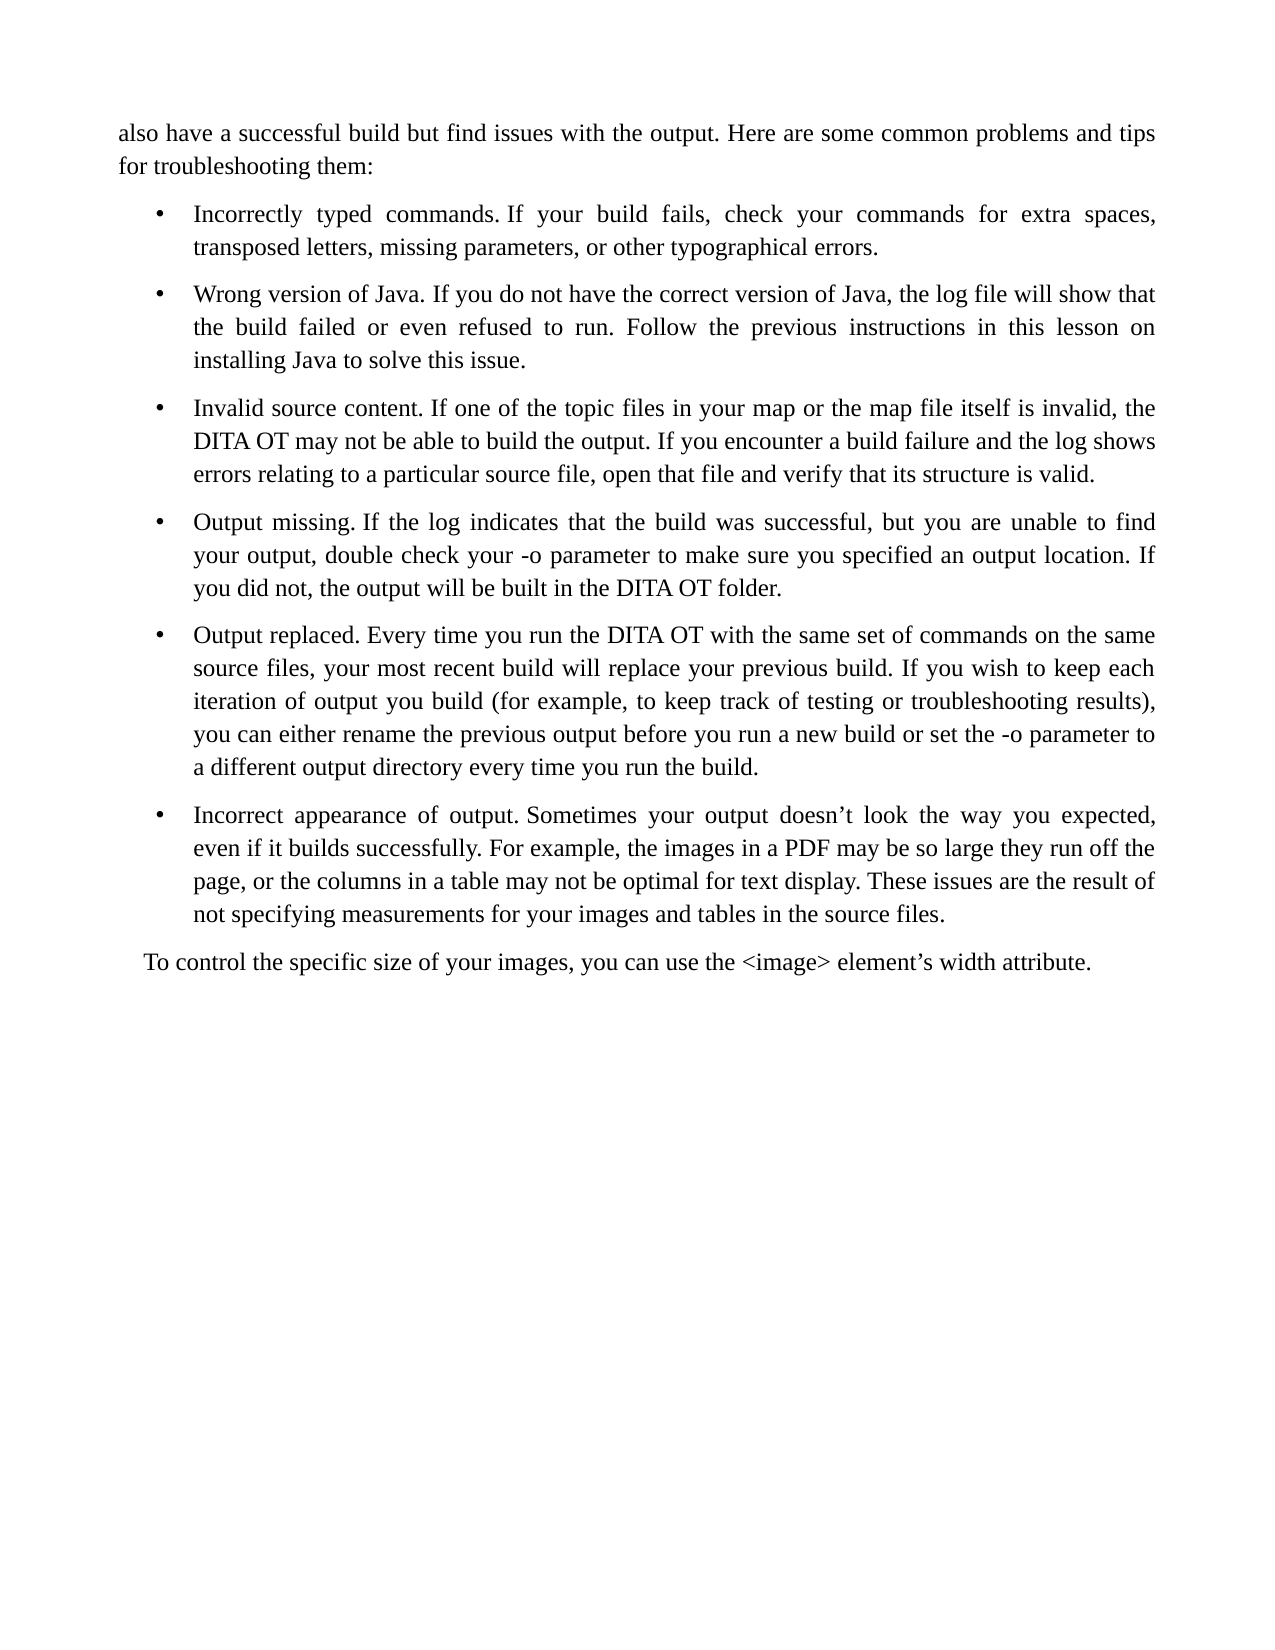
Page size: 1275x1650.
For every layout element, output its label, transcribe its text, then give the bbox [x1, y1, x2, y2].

list Invalid source content. If one of the topic files in your map or the map file itself is invalid, the DITA OT may not be able to build the output. If you encounter a build failure and the log shows errors relating to a particular source file, open that file and verify that its structure is valid. [156, 393, 1157, 488]
list Wrong version of Java. If you do not have the correct version of Java, the log file will show that the build failed or even refused to run. Follow the previous instructions in this lesson on installing Java to solve this issue. [156, 279, 1157, 374]
text also have a successful build but find issues with the output. Here are some common problems and tips for troubleshooting them: [118, 118, 1157, 180]
list Output replaced. Every time you run the DITA OT with the same set of commands on the same source files, your most recent build will replace your previous build. If you wish to keep each iteration of output you build (for example, to keep track of testing or troubleshooting results), you can either rename the previous output before you run a new build or set the -o parameter to a different output directory every time you run the build. [156, 620, 1157, 781]
list Incorrect appearance of output. Sometimes your output doesn’t look the way you expected, even if it builds successfully. For example, the images in a PDF may be so large they run off the page, or the columns in a table may not be optimal for text display. These issues are the result of not specifying measurements for your images and tables in the source files. [156, 800, 1157, 928]
list Incorrectly typed commands. If your build fails, check your commands for extra spaces, transposed letters, missing parameters, or other typographical errors. [156, 199, 1157, 261]
list Output missing. If the log indicates that the build was successful, but you are unable to find your output, double check your -o parameter to make sure you specified an output location. If you did not, the output will be built in the DITA OT folder. [156, 507, 1157, 601]
list To control the specific size of your images, you can use the <image> element’s width attribute. [118, 947, 1157, 975]
